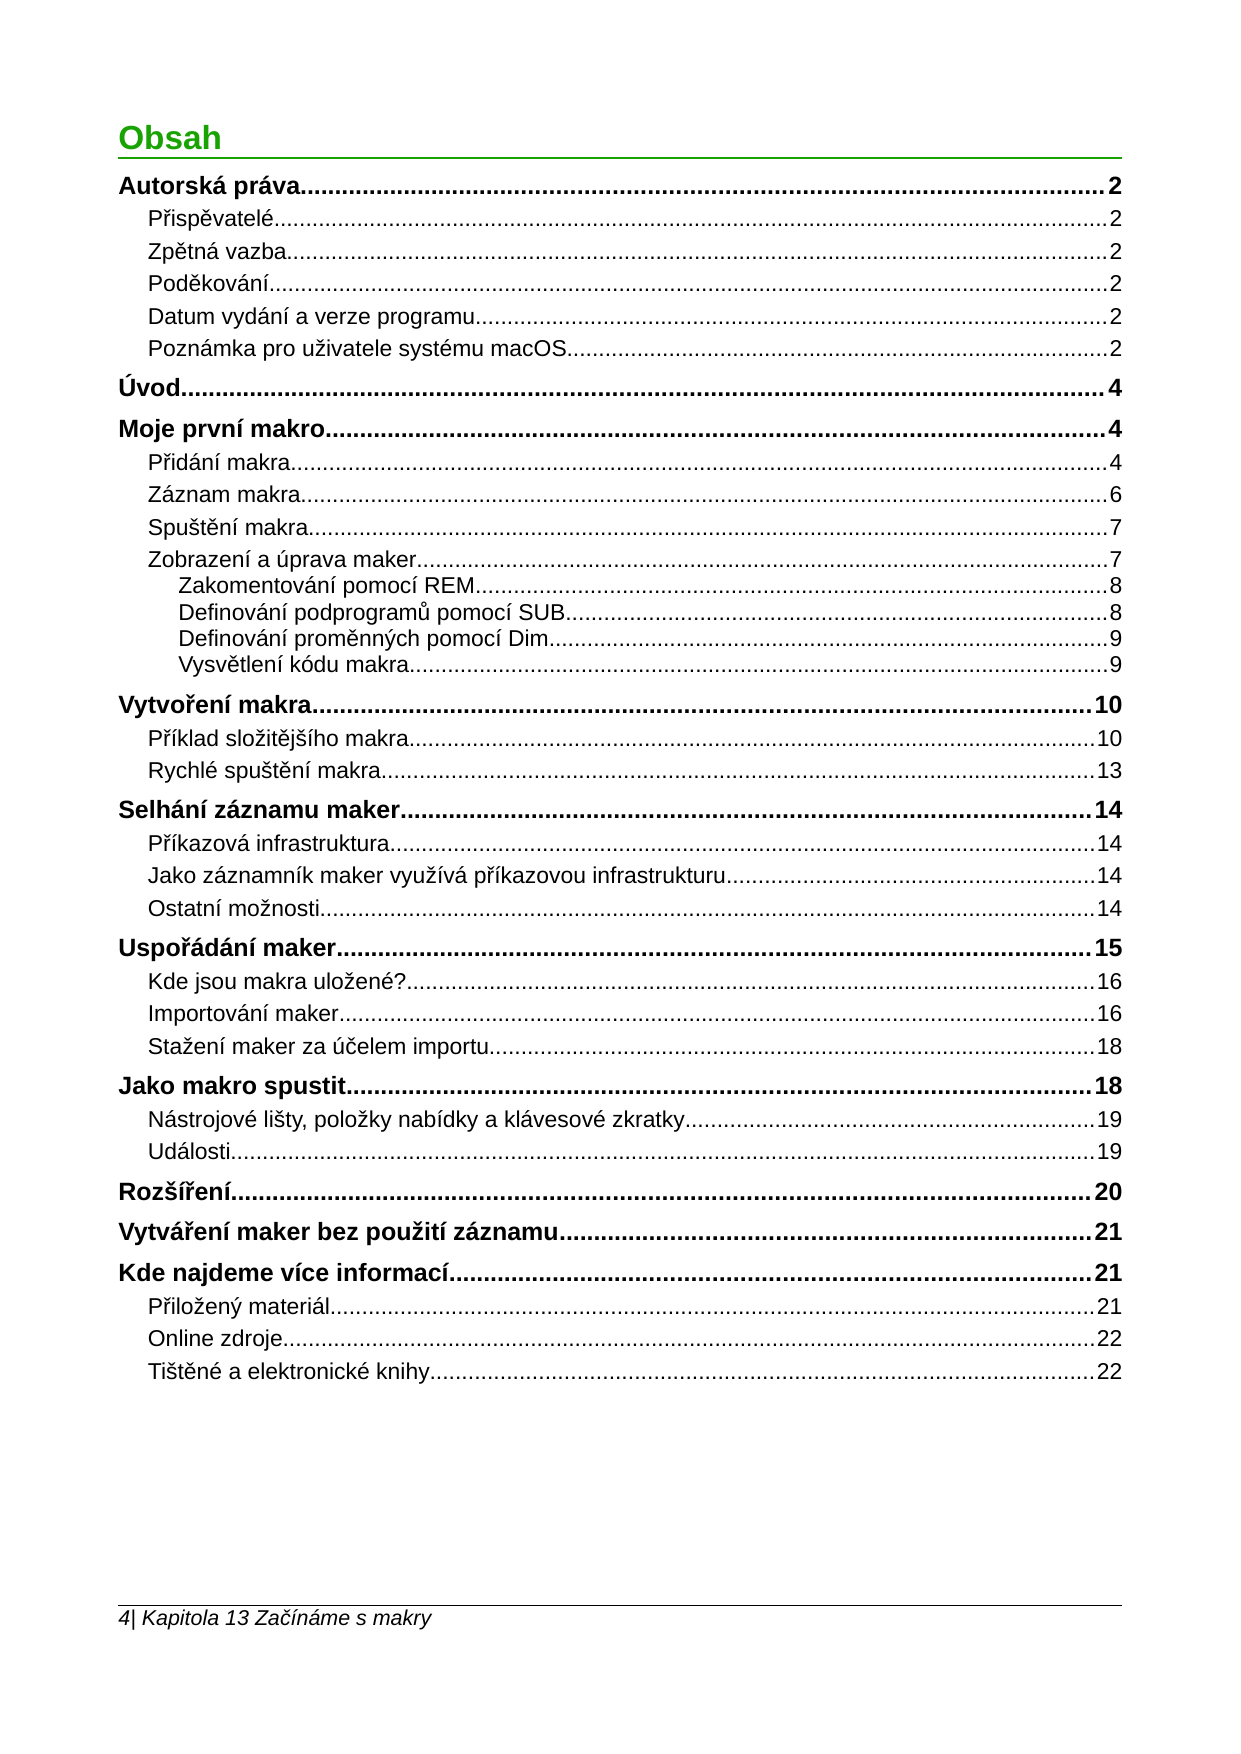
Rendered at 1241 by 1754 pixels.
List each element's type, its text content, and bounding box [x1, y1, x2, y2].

text Záznam makra 6 [148, 481, 1122, 508]
text Definování podprogramů pomocí SUB 8 [178, 599, 1122, 625]
text Definování proměnných pomocí Dim 9 [178, 625, 1122, 651]
text Příkazová infrastruktura 14 [148, 830, 1122, 856]
text Importování maker 16 [148, 1000, 1122, 1027]
text Kde najdeme více informací 21 [118, 1258, 1122, 1287]
text Online zdroje 22 [148, 1325, 1122, 1352]
text Vytváření maker bez použití záznamu 21 [118, 1217, 1122, 1246]
text Poznámka pro uživatele systému macOS 2 [148, 335, 1122, 361]
text Moje první makro 4 [118, 414, 1122, 443]
text Zpětná vazba 2 [148, 238, 1122, 264]
text Jako makro spustit 18 [118, 1071, 1122, 1100]
text Kde jsou makra uložené? 16 [148, 968, 1122, 994]
text Datum vydání a verze programu 2 [148, 303, 1122, 329]
text Jako záznamník maker využívá příkazovou infrastrukturu 14 [148, 862, 1122, 889]
text Spuštění makra 7 [148, 514, 1122, 540]
text Zobrazení a úprava maker 7 [148, 546, 1122, 572]
text Vysvětlení kódu makra 9 [178, 651, 1122, 678]
text Nástrojové lišty, položky nabídky a klávesové zkratky 19 [148, 1106, 1122, 1132]
text Poděkování 2 [148, 270, 1122, 297]
text Uspořádání maker 15 [118, 933, 1122, 962]
text Stažení maker za účelem importu 18 [148, 1033, 1122, 1059]
text Přidání makra 4 [148, 449, 1122, 475]
text Tištěné a elektronické knihy 22 [148, 1358, 1122, 1384]
text Události 19 [148, 1138, 1122, 1165]
text Zakomentování pomocí REM 8 [178, 572, 1122, 599]
text Autorská práva 2 [118, 171, 1122, 199]
text Vytvoření makra 10 [118, 690, 1122, 718]
subtitle Obsah [118, 118, 1122, 157]
text Ostatní možnosti 14 [148, 895, 1122, 921]
text Selhání záznamu maker 14 [118, 795, 1122, 824]
text Úvod 4 [118, 373, 1122, 402]
text Přispěvatelé 2 [148, 205, 1122, 232]
text Rozšíření 20 [118, 1177, 1122, 1205]
text Příklad složitějšího makra 10 [148, 724, 1122, 751]
text Přiložený materiál 21 [148, 1293, 1122, 1319]
text Rychlé spuštění makra 13 [148, 757, 1122, 783]
